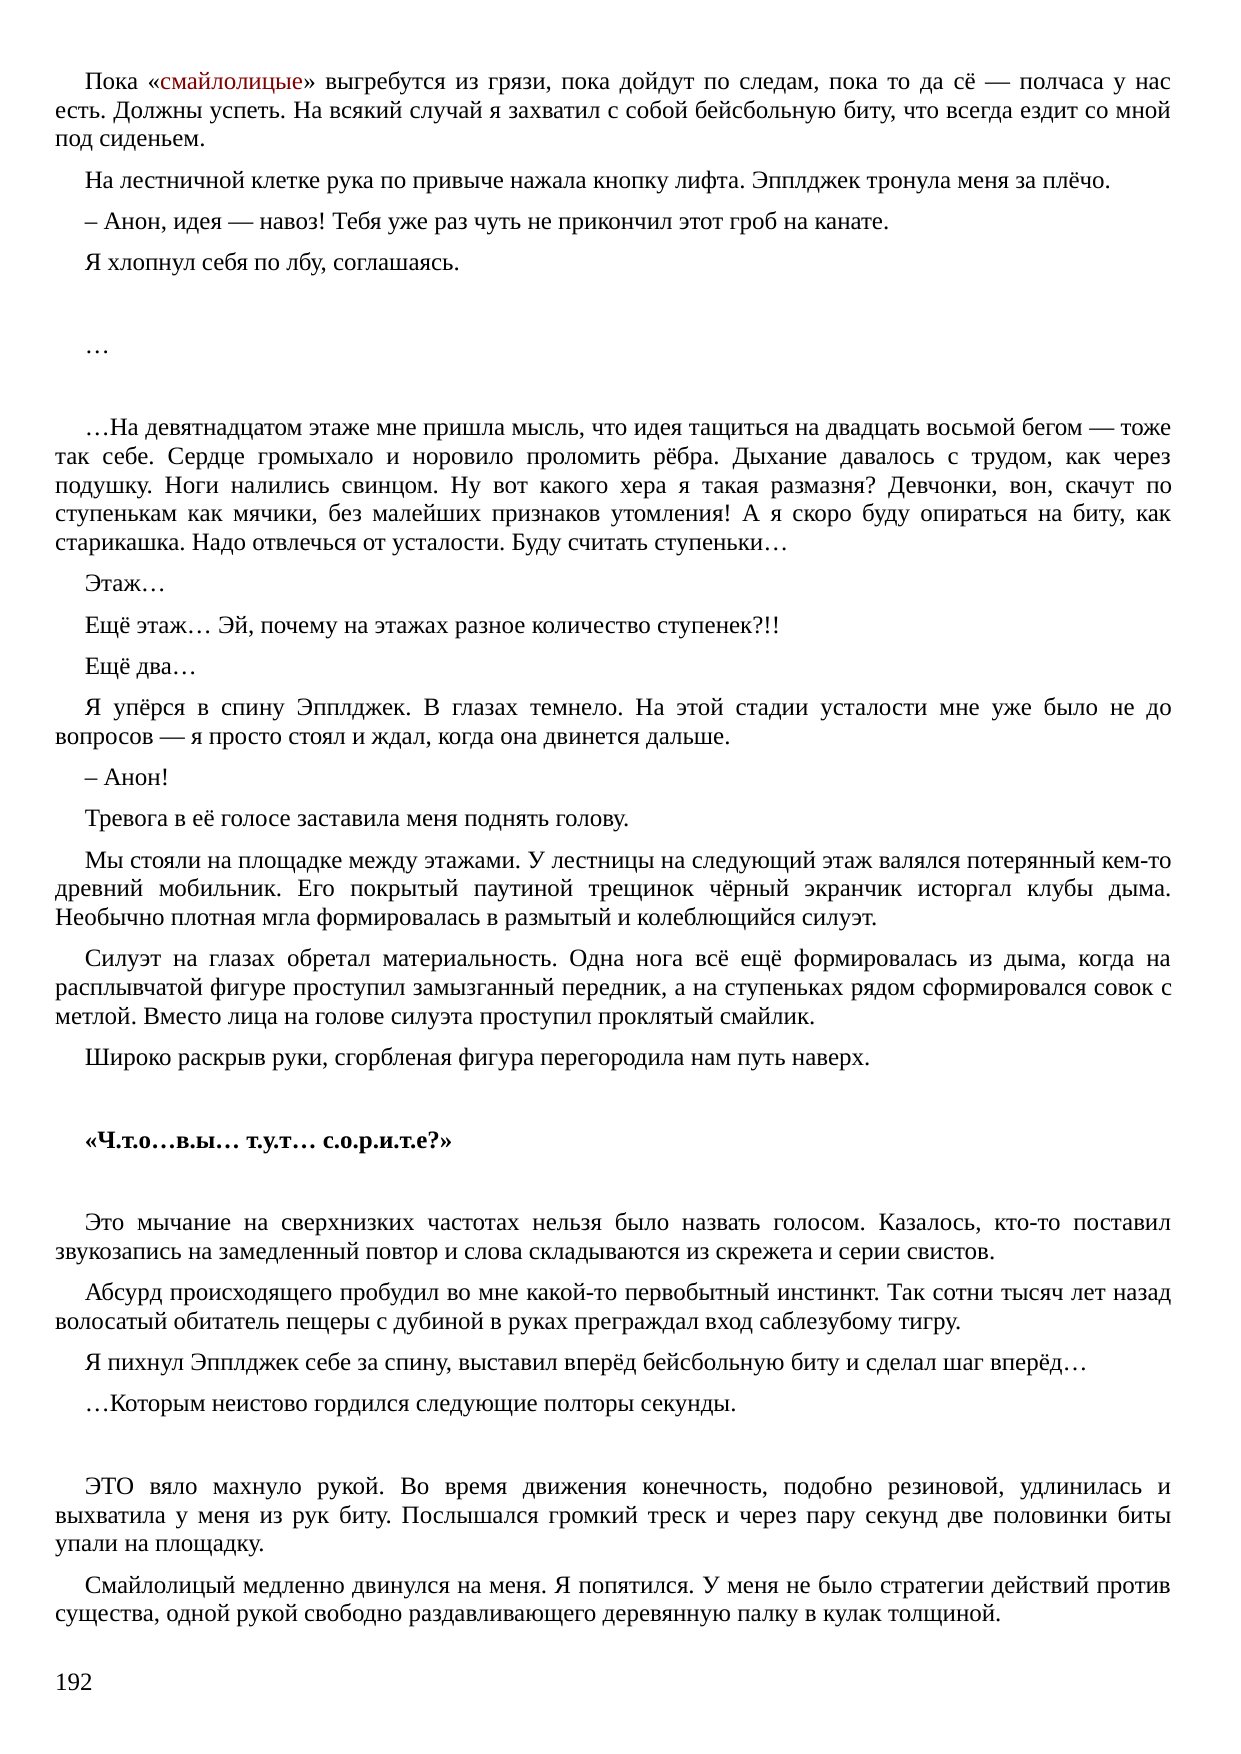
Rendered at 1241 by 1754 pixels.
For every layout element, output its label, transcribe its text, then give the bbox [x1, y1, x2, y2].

text Широко раскрыв руки, сгорбленая фигура перегородила нам путь наверх. [55, 1042, 1173, 1071]
text ЭТО вяло махнуло рукой. Во время движения конечность, подобно резиновой, удлинилась и выхватила у меня из рук биту. Послышался громкий треск и через пару секунд две половинки биты упали на площадку. [55, 1471, 1173, 1557]
text Это мычание на сверхнизких частотах нельзя было назвать голосом. Казалось, кто-то поставил звукозапись на замедленный повтор и слова складываются из скрежета и серии свистов. [55, 1207, 1173, 1265]
text – Анон, идея — навоз! Тебя уже раз чуть не прикончил этот гроб на канате. [55, 206, 1173, 235]
text …Которым неистово гордился следующие полторы секунды. [55, 1388, 1173, 1417]
text На лестничной клетке рука по привыче нажала кнопку лифта. Эпплджек тронула меня за плёчо. [55, 165, 1173, 193]
text «Ч.т.о…в.ы… т.у.т… с.о.р.и.т.е?» [55, 1125, 1173, 1153]
text Тревога в её голосе заставила меня поднять голову. [55, 803, 1173, 832]
text Я хлопнул себя по лбу, соглашаясь. [55, 247, 1173, 276]
text Пока «смайлолицые» выгребутся из грязи, пока дойдут по следам, пока то да сё — полчаса у нас есть. Должны успеть. На всякий случай я захватил с собой бейсбольную биту, что всегда ездит со мной под сиденьем. [55, 66, 1173, 152]
text Силуэт на глазах обретал материальность. Одна нога всё ещё формировалась из дыма, когда на расплывчатой фигуре проступил замызганный передник, а на ступеньках рядом сформировался совок с метлой. Вместо лица на голове силуэта проступил проклятый смайлик. [55, 943, 1173, 1030]
text …На девятнадцатом этаже мне пришла мысль, что идея тащиться на двадцать восьмой бегом — тоже так себе. Сердце громыхало и норовило проломить рёбра. Дыхание давалось с трудом, как через подушку. Ноги налились свинцом. Ну вот какого хера я такая размазня? Девчонки, вон, скачут по ступенькам как мячики, без малейших признаков утомления! А я скоро буду опираться на биту, как старикашка. Надо отвлечься от усталости. Буду считать ступеньки… [55, 412, 1173, 556]
text Мы стояли на площадке между этажами. У лестницы на следующий этаж валялся потерянный кем-то древний мобильник. Его покрытый паутиной трещинок чёрный экранчик исторгал клубы дыма. Необычно плотная мгла формировалась в размытый и колеблющийся силуэт. [55, 845, 1173, 931]
text – Анон! [55, 762, 1173, 791]
text Я пихнул Эпплджек себе за спину, выставил вперёд бейсбольную биту и сделал шаг вперёд… [55, 1347, 1173, 1376]
text Я упёрся в спину Эпплджек. В глазах темнело. На этой стадии усталости мне уже было не до вопросов — я просто стоял и ждал, когда она двинется дальше. [55, 692, 1173, 750]
text … [55, 330, 1173, 358]
text Смайлолицый медленно двинулся на меня. Я попятился. У меня не было стратегии действий против существа, одной рукой свободно раздавливающего деревянную палку в кулак толщиной. [55, 1570, 1173, 1627]
text Абсурд происходящего пробудил во мне какой-то первобытный инстинкт. Так сотни тысяч лет назад волосатый обитатель пещеры с дубиной в руках преграждал вход саблезубому тигру. [55, 1277, 1173, 1335]
text Ещё два… [55, 651, 1173, 680]
text Этаж… [55, 568, 1173, 597]
text Ещё этаж… Эй, почему на этажах разное количество ступенек?!! [55, 610, 1173, 638]
